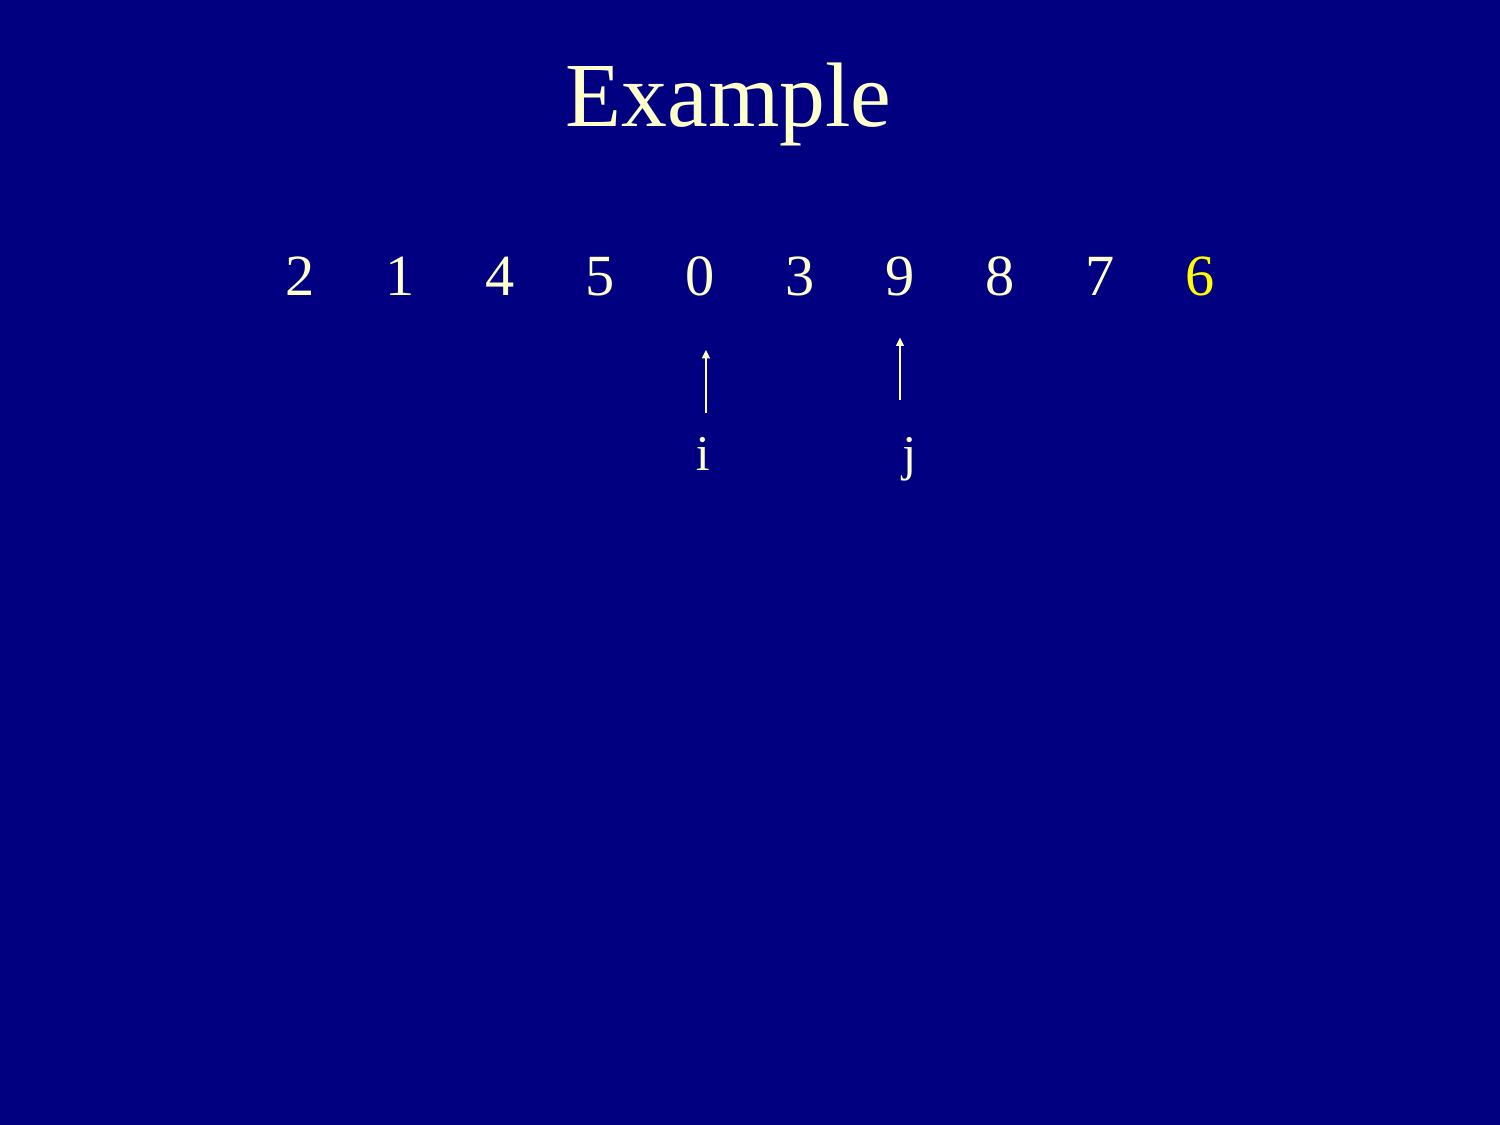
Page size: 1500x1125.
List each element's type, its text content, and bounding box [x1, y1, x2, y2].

table_header 4 [450, 229, 550, 325]
table_header 2 [250, 229, 350, 325]
table_header 8 [950, 229, 1050, 325]
table_header 0 [650, 229, 750, 325]
table_header 9 [850, 229, 950, 325]
table_header 5 [550, 229, 650, 325]
title Example [0, 27, 1458, 153]
table_header 7 [1050, 229, 1150, 325]
text_box i [681, 412, 725, 488]
table_header 6 [1150, 229, 1250, 325]
table_header 3 [750, 229, 850, 325]
text_box j [887, 412, 932, 488]
table_header 1 [350, 229, 450, 325]
